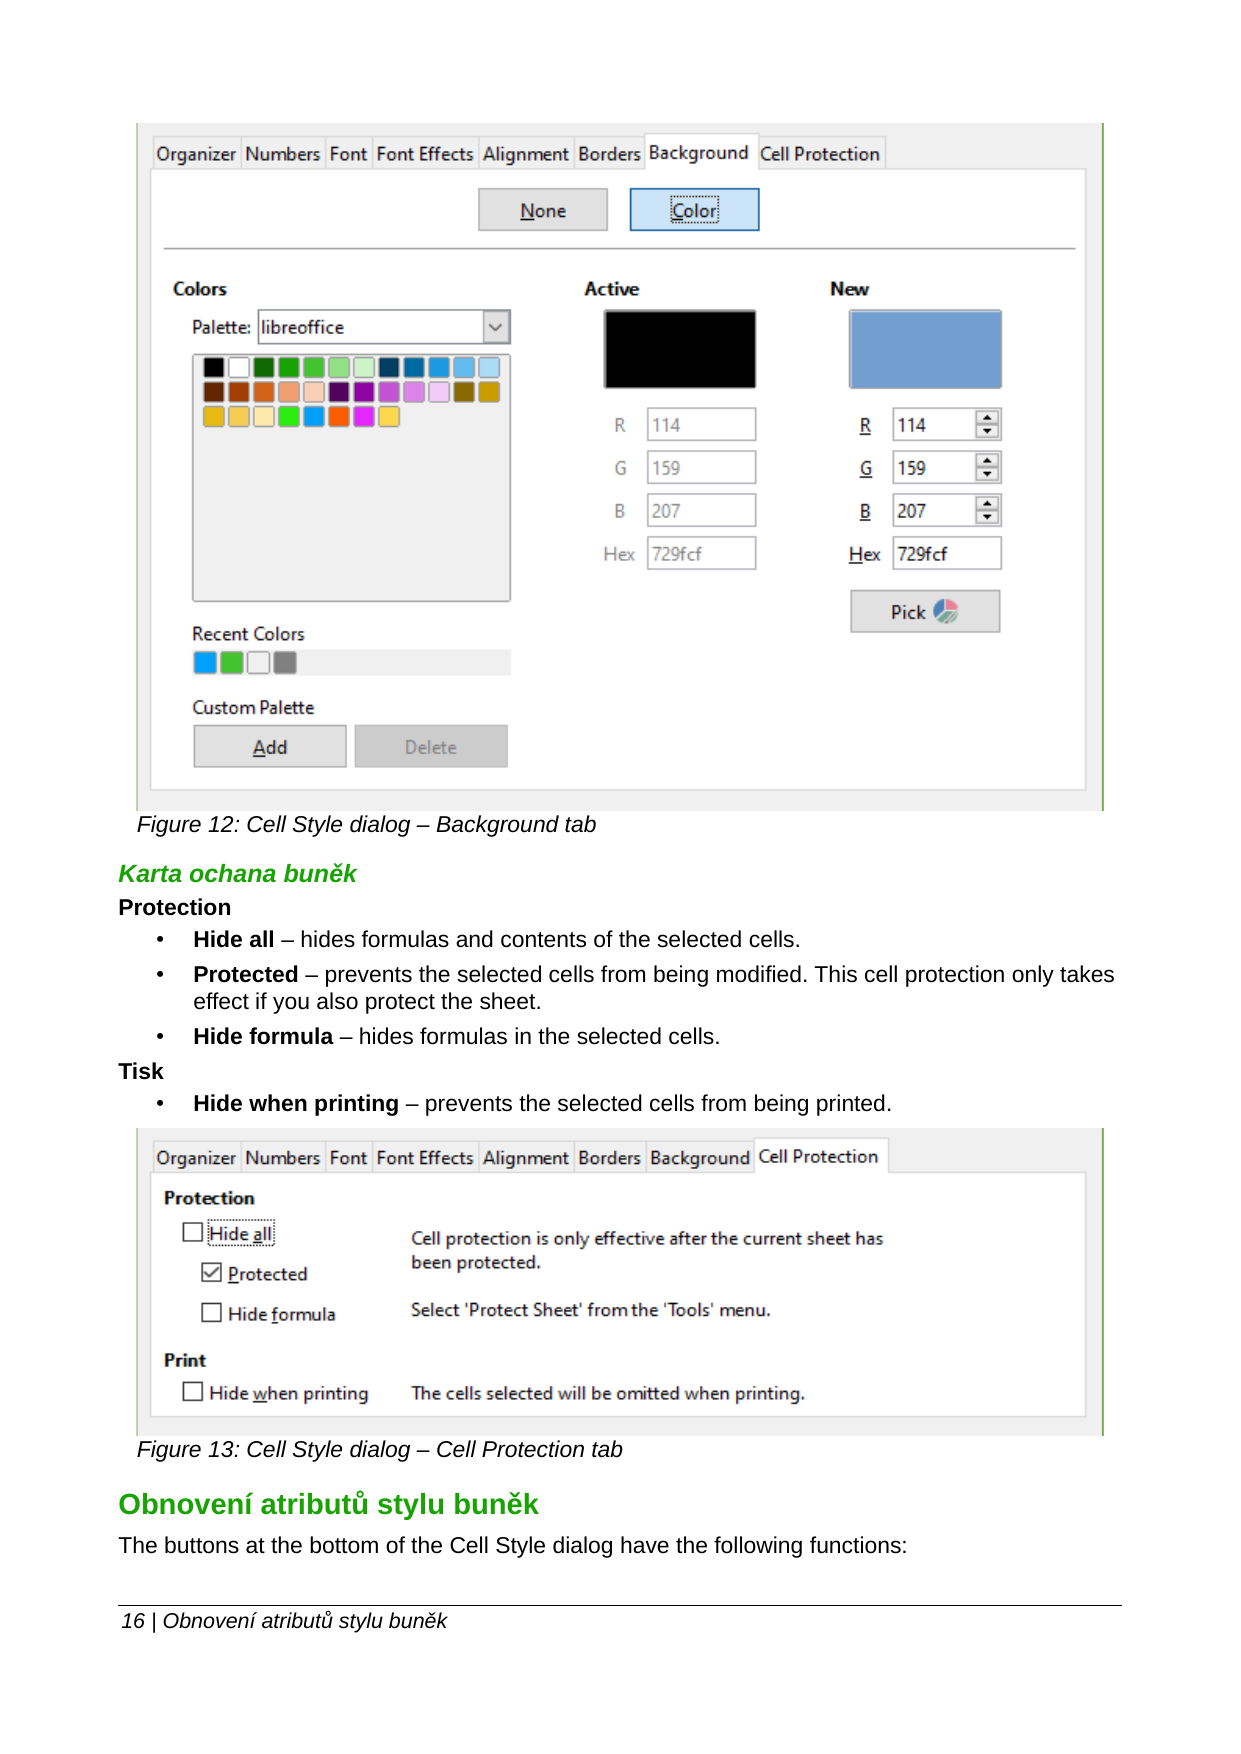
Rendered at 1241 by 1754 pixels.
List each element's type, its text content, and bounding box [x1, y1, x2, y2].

text The buttons at the bottom of the Cell Style dialog have the following functions: [118, 1532, 1122, 1558]
text Protection [118, 894, 1122, 920]
picture [136, 123, 1104, 811]
text [137, 118, 1104, 123]
list Hide formula – hides formulas in the selected cells. [156, 1023, 1122, 1049]
subtitle Obnovení atributů stylu buněk [118, 1487, 1122, 1520]
list Hide when printing – prevents the selected cells from being printed. [156, 1090, 1122, 1117]
text Figure 12: Cell Style dialog – Background tab [137, 811, 1104, 837]
text Figure 13: Cell Style dialog – Cell Protection tab [137, 1436, 1104, 1462]
picture [136, 1128, 1104, 1436]
list Protected – prevents the selected cells from being modified. This cell protection only takes effect if you also protect the sheet. [156, 961, 1122, 1014]
text Tisk [118, 1058, 1122, 1084]
subtitle Karta ochana buněk [118, 859, 1122, 888]
list Hide all – hides formulas and contents of the selected cells. [156, 926, 1122, 952]
